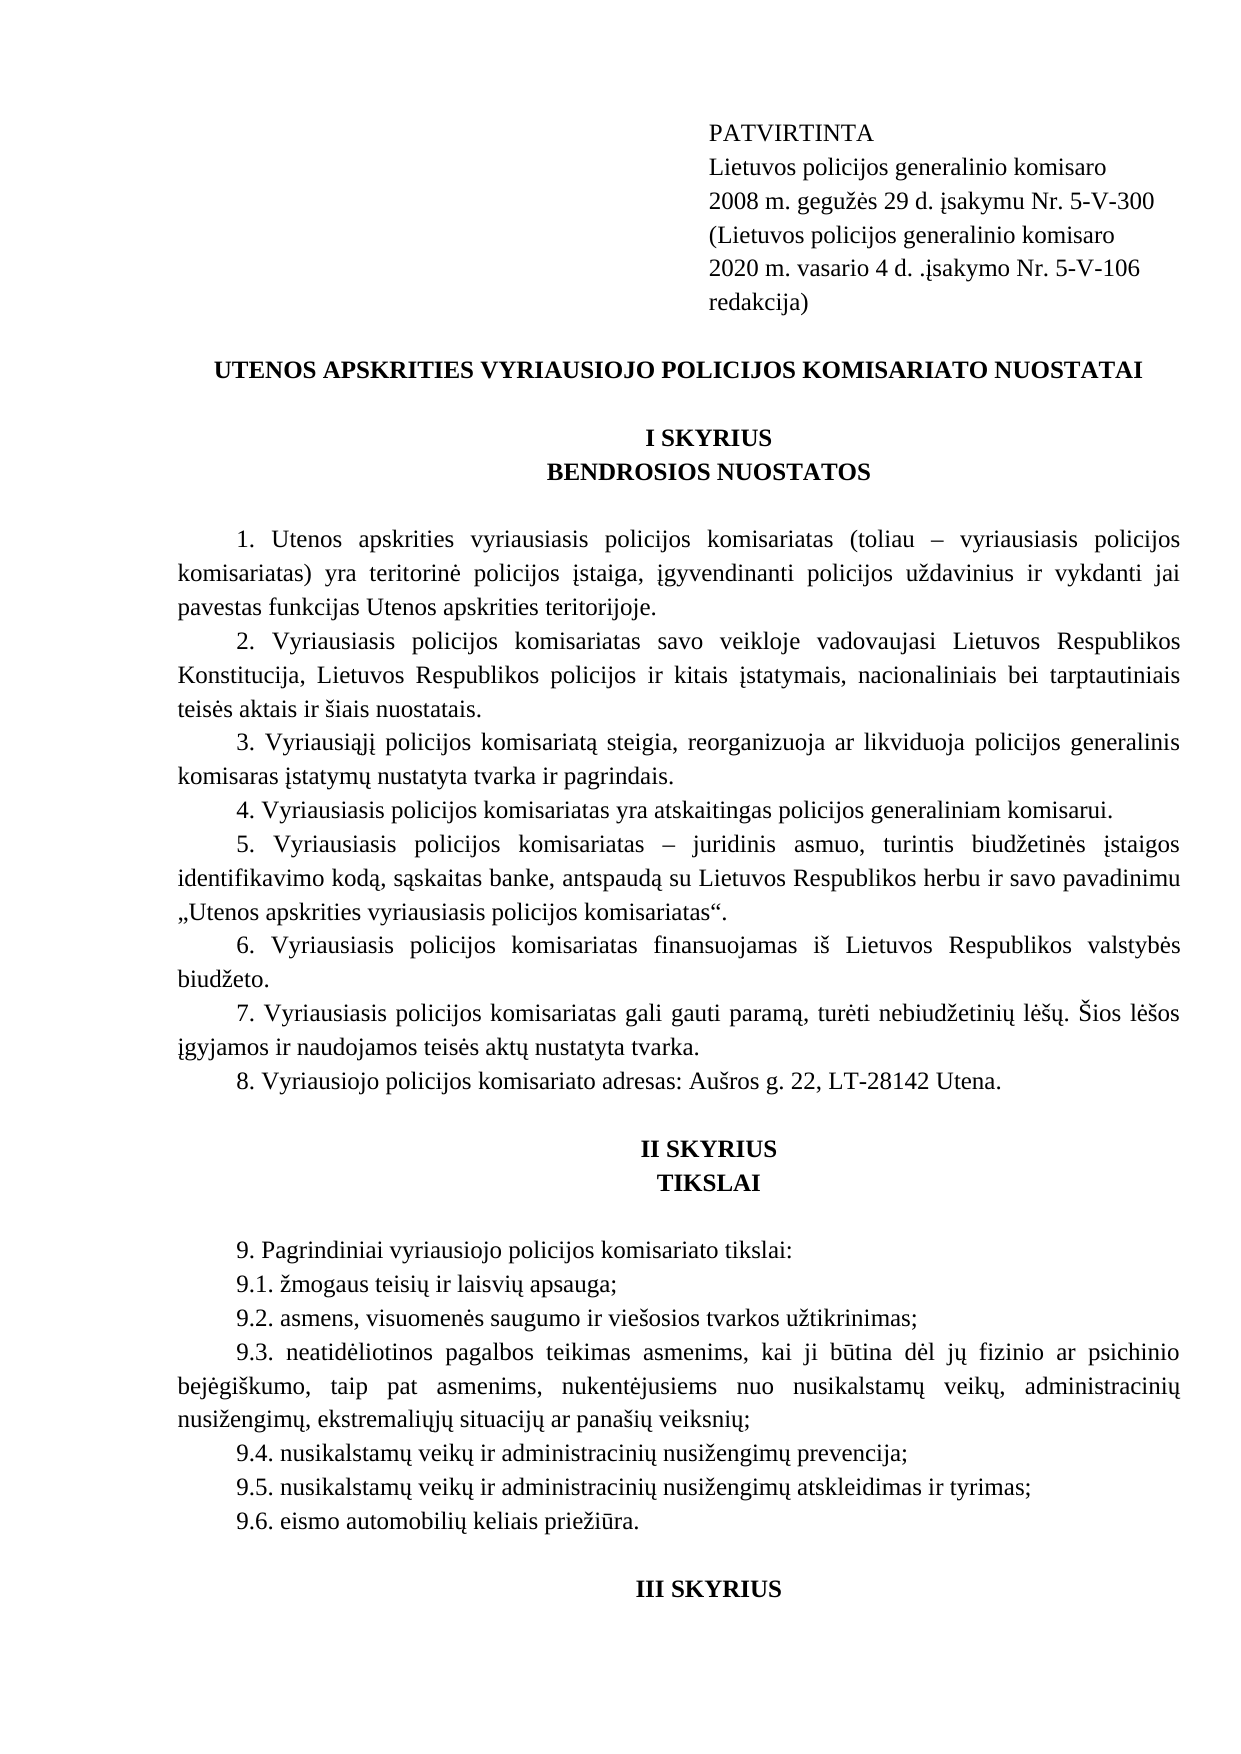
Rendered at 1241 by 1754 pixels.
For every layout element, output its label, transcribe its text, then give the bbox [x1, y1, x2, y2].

text II SKYRIUS [177, 1134, 1181, 1162]
text Lietuvos policijos generalinio komisaro [709, 152, 1181, 181]
text 8. Vyriausiojo policijos komisariato adresas: Aušros g. 22, LT-28142 Utena. [177, 1066, 1181, 1095]
text 2020 m. vasario 4 d. .įsakymo Nr. 5-V-106 [709, 253, 1181, 282]
text 2. Vyriausiasis policijos komisariatas savo veikloje vadovaujasi Lietuvos Respublikos Konstitucija, Lietuvos Respublikos policijos ir kitais įstatymais, nacionaliniais bei tarptautiniais teisės aktais ir šiais nuostatais. [177, 626, 1181, 722]
text 9.4. nusikalstamų veikų ir administracinių nusižengimų prevencija; [177, 1438, 1181, 1467]
text 6. Vyriausiasis policijos komisariatas finansuojamas iš Lietuvos Respublikos valstybės biudžeto. [177, 931, 1181, 993]
text (Lietuvos policijos generalinio komisaro [709, 220, 1181, 248]
text 9.2. asmens, visuomenės saugumo ir viešosios tvarkos užtikrinimas; [177, 1303, 1181, 1332]
text 9.6. eismo automobilių keliais priežiūra. [177, 1506, 1181, 1535]
text 9. Pagrindiniai vyriausiojo policijos komisariato tikslai: [177, 1235, 1181, 1264]
text I SKYRIUS [177, 423, 1181, 452]
text UTENOS APSKRITIES VYRIAUSIOJO POLICIJOS KOMISARIATO NUOSTATAI [176, 355, 1181, 384]
text BENDROSIOS NUOSTATOS [177, 457, 1181, 485]
text 5. Vyriausiasis policijos komisariatas – juridinis asmuo, turintis biudžetinės įstaigos identifikavimo kodą, sąskaitas banke, antspaudą su Lietuvos Respublikos herbu ir savo pavadinimu „Utenos apskrities vyriausiasis policijos komisariatas“. [177, 829, 1181, 926]
text redakcija) [709, 287, 1181, 316]
text 9.1. žmogaus teisių ir laisvių apsauga; [177, 1269, 1181, 1298]
text 9.3. neatidėliotinos pagalbos teikimas asmenims, kai ji būtina dėl jų fizinio ar psichinio bejėgiškumo, taip pat asmenims, nukentėjusiems nuo nusikalstamų veikų, administracinių nusižengimų, ekstremaliųjų situacijų ar panašių veiksnių; [177, 1337, 1181, 1433]
text 4. Vyriausiasis policijos komisariatas yra atskaitingas policijos generaliniam komisarui. [177, 795, 1181, 824]
text III SKYRIUS [177, 1574, 1181, 1603]
text 7. Vyriausiasis policijos komisariatas gali gauti paramą, turėti nebiudžetinių lėšų. Šios lėšos įgyjamos ir naudojamos teisės aktų nustatyta tvarka. [177, 998, 1181, 1061]
text 1. Utenos apskrities vyriausiasis policijos komisariatas (toliau – vyriausiasis policijos komisariatas) yra teritorinė policijos įstaiga, įgyvendinanti policijos uždavinius ir vykdanti jai pavestas funkcijas Utenos apskrities teritorijoje. [177, 524, 1181, 621]
text 2008 m. gegužės 29 d. įsakymu Nr. 5-V-300 [709, 186, 1181, 214]
text 9.5. nusikalstamų veikų ir administracinių nusižengimų atskleidimas ir tyrimas; [177, 1472, 1181, 1501]
text TIKSLAI [177, 1168, 1181, 1196]
text 3. Vyriausiąjį policijos komisariatą steigia, reorganizuoja ar likviduoja policijos generalinis komisaras įstatymų nustatyta tvarka ir pagrindais. [177, 727, 1181, 790]
text PATVIRTINTA [709, 118, 1181, 147]
